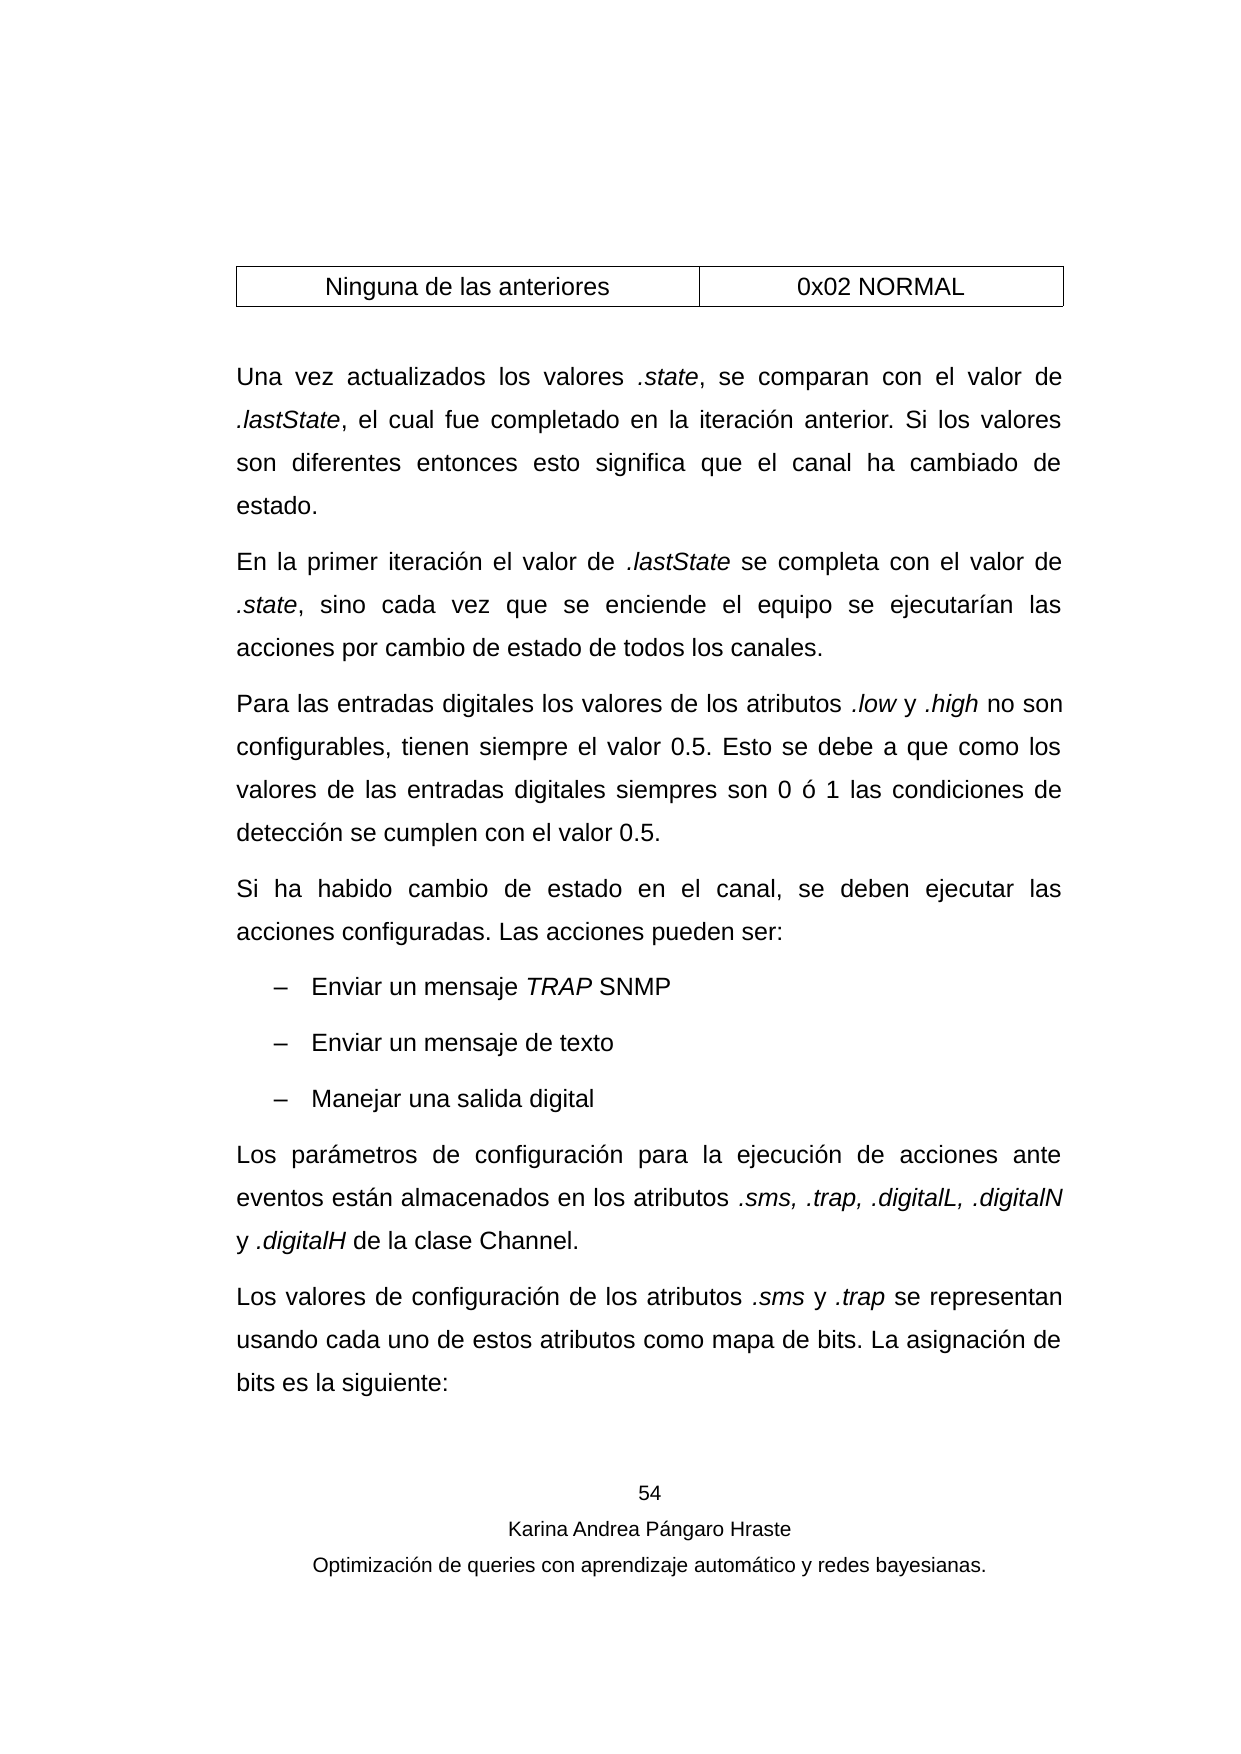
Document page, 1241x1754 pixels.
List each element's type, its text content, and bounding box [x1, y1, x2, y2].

text Los parámetros de configuración para la ejecución de acciones ante eventos están almacenados en los atributos .sms, .trap, .digitalL, .digitalN y .digitalH de la clase Channel. [236, 1139, 1063, 1254]
list Enviar un mensaje de texto [274, 1028, 1063, 1057]
text Los valores de configuración de los atributos .sms y .trap se representan usando cada uno de estos atributos como mapa de bits. La asignación de bits es la siguiente: [236, 1281, 1063, 1396]
table_cell Ninguna de las anteriores [237, 267, 699, 306]
table_cell 0x02 NORMAL [700, 267, 1063, 306]
text Si ha habido cambio de estado en el canal, se deben ejecutar las acciones configuradas. Las acciones pueden ser: [236, 874, 1063, 946]
text Para las entradas digitales los valores de los atributos .low y .high no son configurables, tienen siempre el valor 0.5. Esto se debe a que como los valores de las entradas digitales siempres son 0 ó 1 las condiciones de detección se cumplen con el valor 0.5. [236, 689, 1063, 847]
list Enviar un mensaje TRAP SNMP [274, 972, 1063, 1001]
list Manejar una salida digital [274, 1084, 1063, 1113]
text En la primer iteración el valor de .lastState se completa con el valor de .state, sino cada vez que se enciende el equipo se ejecutarían las acciones por cambio de estado de todos los canales. [236, 547, 1063, 662]
text Una vez actualizados los valores .state, se comparan con el valor de .lastState, el cual fue completado en la iteración anterior. Si los valores son diferentes entonces esto significa que el canal ha cambiado de estado. [236, 362, 1063, 520]
